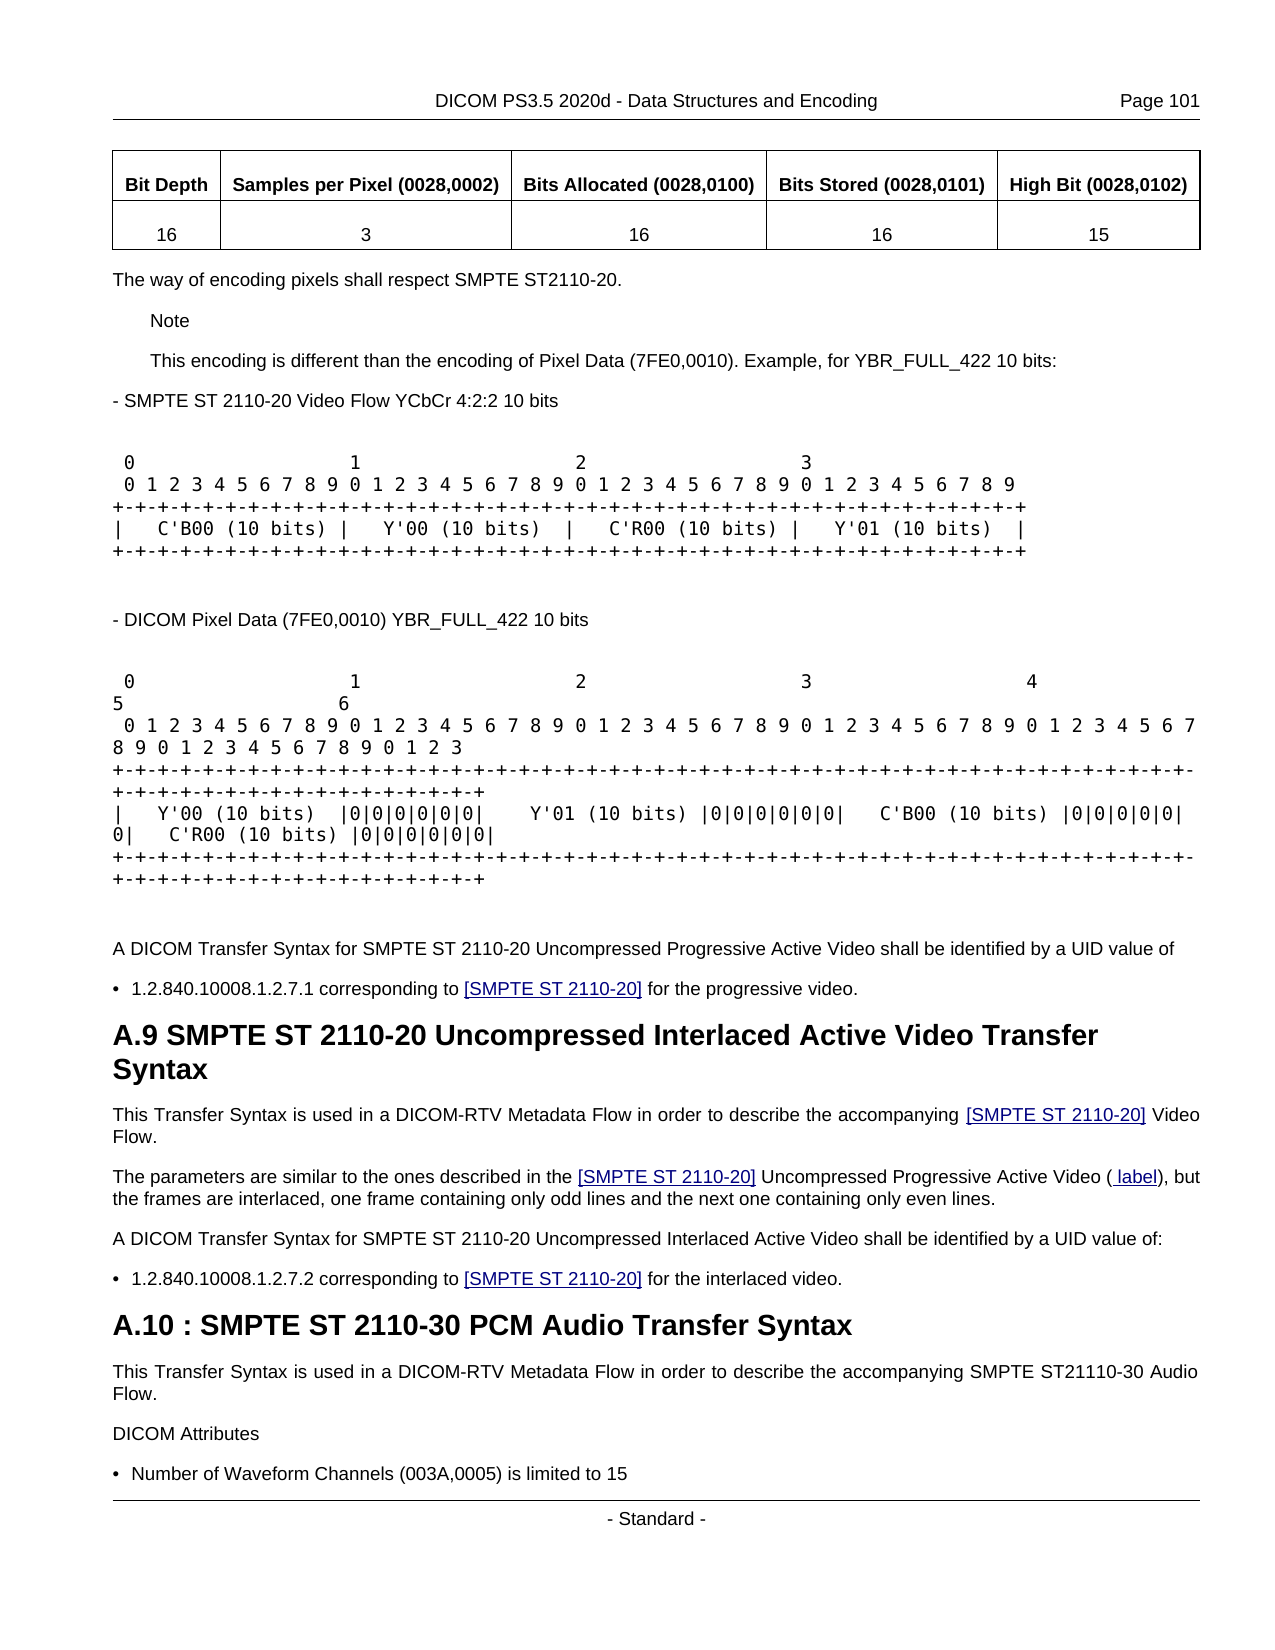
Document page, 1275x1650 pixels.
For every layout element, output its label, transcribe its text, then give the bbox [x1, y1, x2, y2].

table_header Bits Stored (0028,0101) [767, 151, 997, 200]
text A.9 SMPTE ST 2110-20 Uncompressed Interlaced Active Video Transfer Syntax [112, 1018, 1200, 1085]
text A.10 : SMPTE ST 2110-30 PCM Audio Transfer Syntax [112, 1308, 1200, 1342]
text The way of encoding pixels shall respect SMPTE ST2110-20. [112, 269, 1200, 291]
text • Number of Waveform Channels (003A,0005) is limited to 15 [112, 1463, 1200, 1484]
table_cell 16 [512, 201, 766, 249]
table_cell 3 [221, 201, 511, 249]
text A DICOM Transfer Syntax for SMPTE ST 2110-20 Uncompressed Interlaced Active Video shall be identified by a UID value of: [112, 1228, 1200, 1249]
table_cell 16 [767, 201, 997, 249]
text - SMPTE ST 2110-20 Video Flow YCbCr 4:2:2 10 bits [112, 390, 1200, 412]
table_cell 16 [113, 201, 220, 249]
text The parameters are similar to the ones described in the [SMPTE ST 2110-20] Uncompressed Progressive Active Video ( label), but the frames are interlaced, one frame containing only odd lines and the next one containing only even lines. [112, 1166, 1200, 1209]
table_header Samples per Pixel (0028,0002) [221, 151, 511, 200]
table_header Bits Allocated (0028,0100) [512, 151, 766, 200]
text - DICOM Pixel Data (7FE0,0010) YBR_FULL_422 10 bits [112, 609, 1200, 631]
text • 1.2.840.10008.1.2.7.2 corresponding to [SMPTE ST 2110-20] for the interlaced video. [112, 1268, 1200, 1290]
text DICOM Attributes [112, 1423, 1200, 1444]
text This Transfer Syntax is used in a DICOM-RTV Metadata Flow in order to describe the accompanying [SMPTE ST 2110-20] Video Flow. [112, 1104, 1200, 1147]
table_header High Bit (0028,0102) [998, 151, 1199, 200]
text • 1.2.840.10008.1.2.7.1 corresponding to [SMPTE ST 2110-20] for the progressive video. [112, 978, 1200, 999]
table_cell 15 [998, 201, 1199, 249]
text This encoding is different than the encoding of Pixel Data (7FE0,0010). Example, for YBR_FULL_422 10 bits: [150, 350, 1162, 371]
table_header Bit Depth [113, 151, 220, 200]
text 0 1 2 3 4 5 6 0 1 2 3 4 5 6 7 8 9 0 1 2 3 4 5 6 7 8 9 0 1 2 3 4 5 6 7 8 9 0 1 2 3 4 5 6 7 8 9 0 1 2 3 4 5 6 7 8 9 0 1 2 3 4 5 6 7 8 9 0 1 2 3 +-+-+-+-+-+-+-+-+-+-+-+-+-+-+-+-+-+-+-+-+-+-+-+-+-+-+-+-+-+-+-+-+-+-+-+-+-+-+-+-+-+-+-+-+-+-+-+-+-+-+-+-+-+-+-+-+-+-+-+-+-+-+-+-+ | Y'00 (10 bits) |0|0|0|0|0|0| Y'01 (10 bits) |0|0|0|0|0|0| C'B00 (10 bits) |0|0|0|0|0|0| C'R00 (10 bits) |0|0|0|0|0|0| +-+-+-+-+-+-+-+-+-+-+-+-+-+-+-+-+-+-+-+-+-+-+-+-+-+-+-+-+-+-+-+-+-+-+-+-+-+-+-+-+-+-+-+-+-+-+-+-+-+-+-+-+-+-+-+-+-+-+-+-+-+-+-+-+ [112, 649, 1200, 919]
text A DICOM Transfer Syntax for SMPTE ST 2110-20 Uncompressed Progressive Active Video shall be identified by a UID value of [112, 938, 1200, 959]
text Note [150, 309, 1162, 331]
text This Transfer Syntax is used in a DICOM-RTV Metadata Flow in order to describe the accompanying SMPTE ST21110-30 Audio Flow. [112, 1361, 1200, 1404]
text 0 1 2 3 0 1 2 3 4 5 6 7 8 9 0 1 2 3 4 5 6 7 8 9 0 1 2 3 4 5 6 7 8 9 0 1 2 3 4 5 6 7 8 9 +-+-+-+-+-+-+-+-+-+-+-+-+-+-+-+-+-+-+-+-+-+-+-+-+-+-+-+-+-+-+-+-+-+-+-+-+-+-+-+-+ | C'B00 (10 bits) | Y'00 (10 bits) | C'R00 (10 bits) | Y'01 (10 bits) | +-+-+-+-+-+-+-+-+-+-+-+-+-+-+-+-+-+-+-+-+-+-+-+-+-+-+-+-+-+-+-+-+-+-+-+-+-+-+-+-+ [112, 430, 1200, 590]
